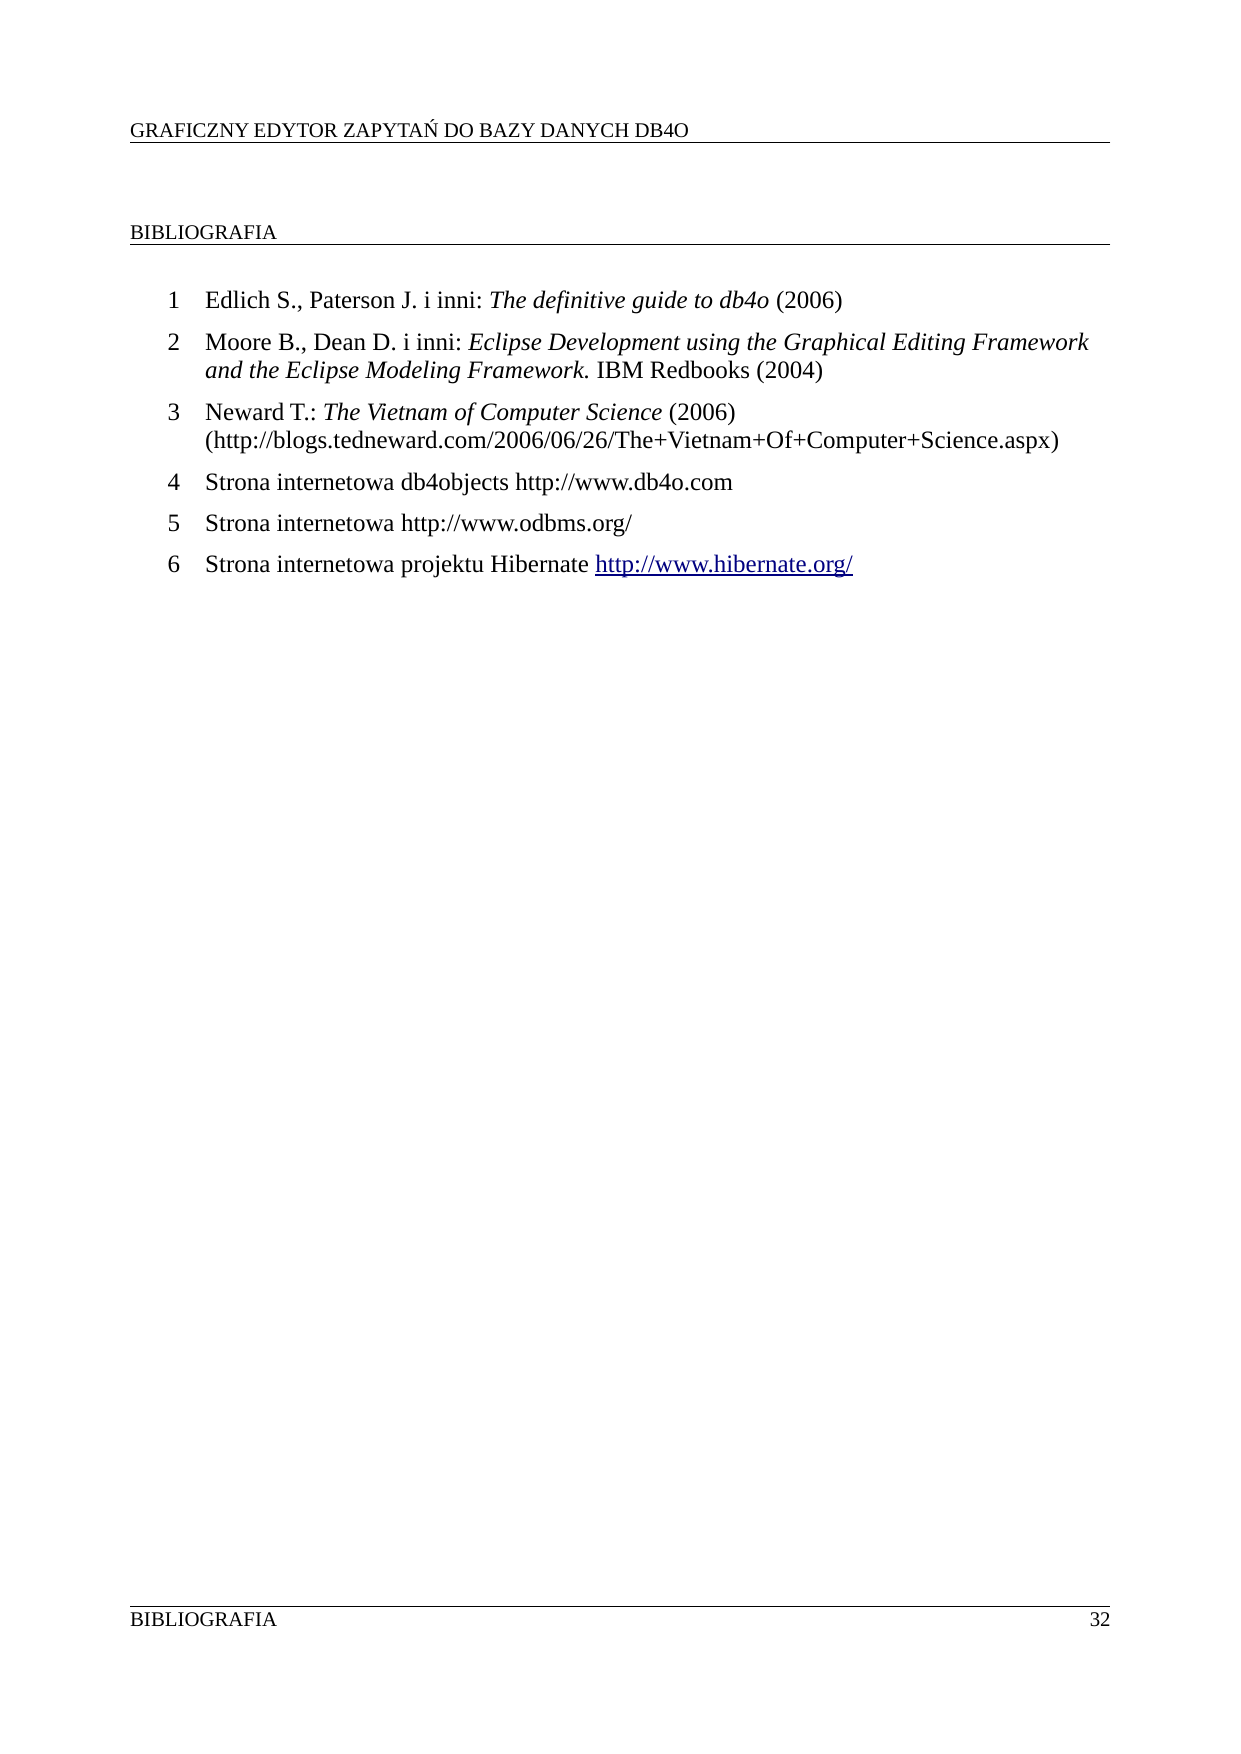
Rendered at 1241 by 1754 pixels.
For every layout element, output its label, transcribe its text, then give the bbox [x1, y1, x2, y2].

list Moore B., Dean D. i inni: Eclipse Development using the Graphical Editing Framework and the Eclipse Modeling Framework. IBM Redbooks (2004) [167, 327, 1110, 384]
list Strona internetowa db4objects http://www.db4o.com [167, 467, 1110, 496]
list Edlich S., Paterson J. i inni: The definitive guide to db4o (2006) [167, 286, 1110, 314]
subtitle BIBLIOGRAFIA [130, 220, 1110, 244]
list Strona internetowa http://www.odbms.org/ [167, 508, 1110, 537]
list Neward T.: The Vietnam of Computer Science (2006) (http://blogs.tedneward.com/2006/06/26/The+Vietnam+Of+Computer+Science.aspx) [167, 397, 1110, 454]
list Strona internetowa projektu Hibernate http://www.hibernate.org/ [167, 549, 1110, 578]
